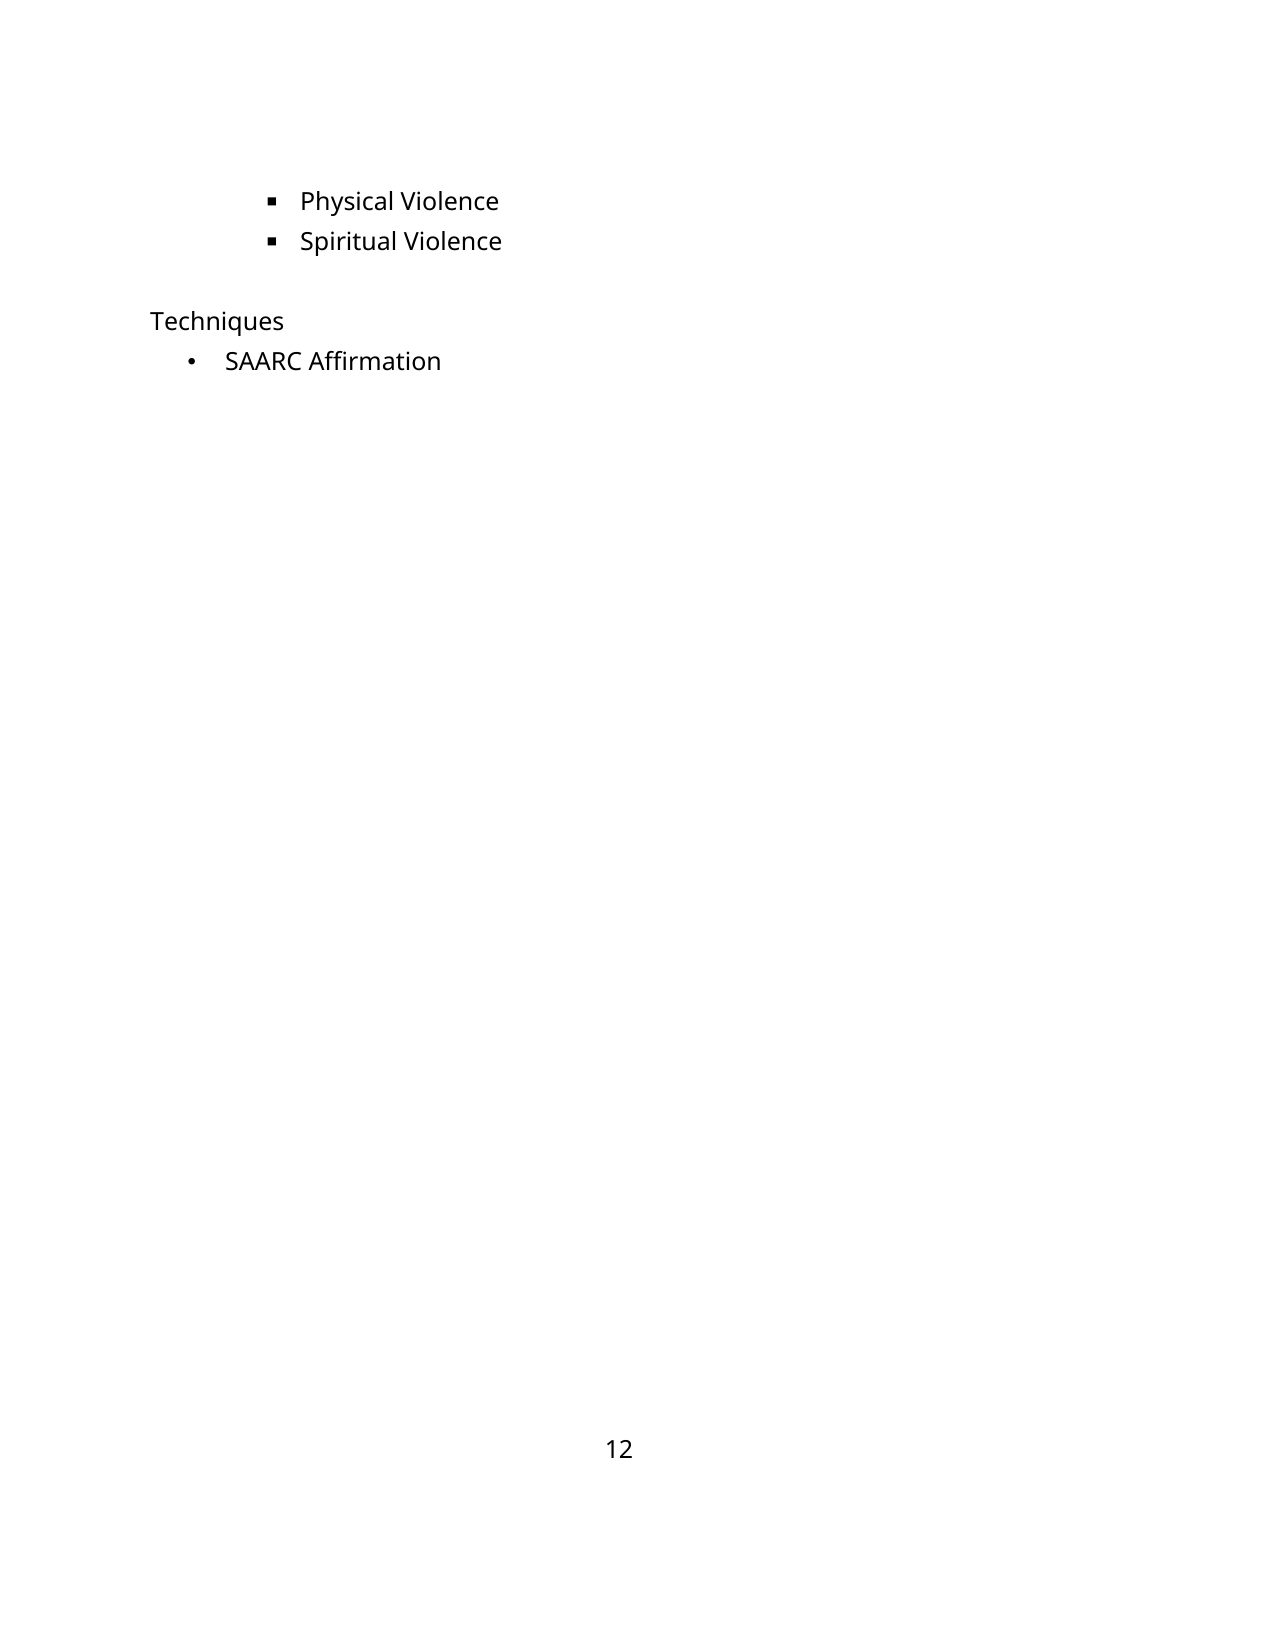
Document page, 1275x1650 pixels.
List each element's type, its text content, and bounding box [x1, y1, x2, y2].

text Techniques [150, 304, 1087, 338]
list Spiritual Violence [262, 224, 1087, 258]
list SAARC Affirmation [187, 344, 1087, 378]
list Physical Violence [262, 184, 1087, 218]
